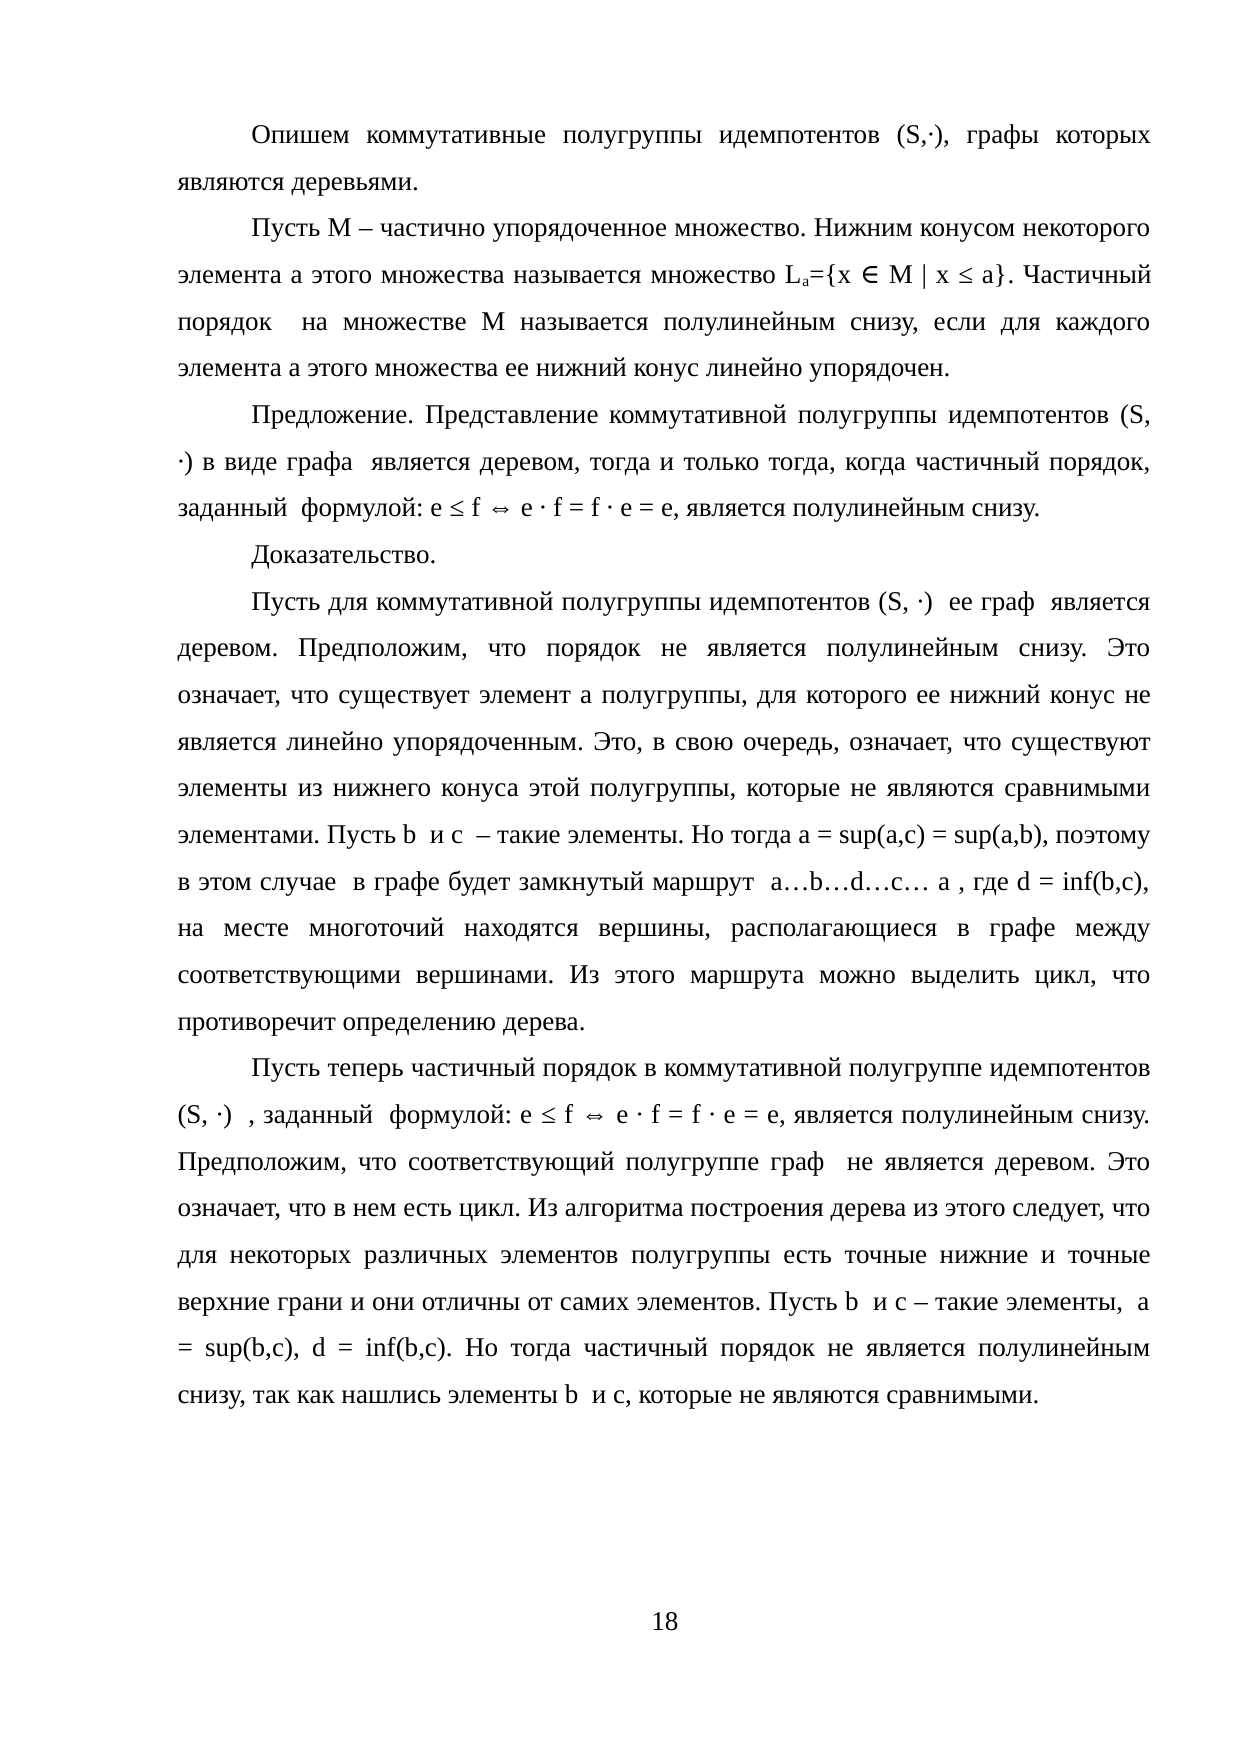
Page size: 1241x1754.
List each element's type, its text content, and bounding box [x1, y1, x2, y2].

text Доказательство. [177, 538, 1152, 569]
text Пусть для коммутативной полугруппы идемпотентов (S, ∙) ее граф является деревом. Предположим, что порядок не является полулинейным снизу. Это означает, что существует элемент a полугруппы, для которого ее нижний конус не является линейно упорядоченным. Это, в свою очередь, означает, что существуют элементы из нижнего конуса этой полугруппы, которые не являются сравнимыми элементами. Пусть b и c – такие элементы. Но тогда a = sup(a,c) = sup(a,b), поэтому в этом случае в графе будет замкнутый маршрут a…b…d…c… a , где d = inf(b,c), на месте многоточий находятся вершины, располагающиеся в графе между соответствующими вершинами. Из этого маршрута можно выделить цикл, что противоречит определению дерева. [177, 585, 1152, 1036]
text Опишем коммутативные полугруппы идемпотентов (S,∙), графы которых являются деревьями. [177, 118, 1152, 196]
text Пусть теперь частичный порядок в коммутативной полугруппе идемпотентов (S, ∙) , заданный формулой: e ≤ f ⇔ e ∙ f = f ∙ e = e, является полулинейным снизу. Предположим, что соответствующий полугруппе граф не является деревом. Это означает, что в нем есть цикл. Из алгоритма построения дерева из этого следует, что для некоторых различных элементов полугруппы есть точные нижние и точные верхние грани и они отличны от самих элементов. Пусть b и c – такие элементы, a = sup(b,c), d = inf(b,c). Но тогда частичный порядок не является полулинейным снизу, так как нашлись элементы b и c, которые не являются сравнимыми. [177, 1051, 1152, 1409]
text Пусть M – частично упорядоченное множество. Нижним конусом некоторого элемента a этого множества называется множество La={x ∈ M | x ≤ a}. Частичный порядок на множестве M называется полулинейным снизу, если для каждого элемента a этого множества ее нижний конус линейно упорядочен. [177, 211, 1152, 383]
text Предложение. Представление коммутативной полугруппы идемпотентов (S, ∙) в виде графа является деревом, тогда и только тогда, когда частичный порядок, заданный формулой: e ≤ f ⇔ e ∙ f = f ∙ e = e, является полулинейным снизу. [177, 398, 1152, 523]
